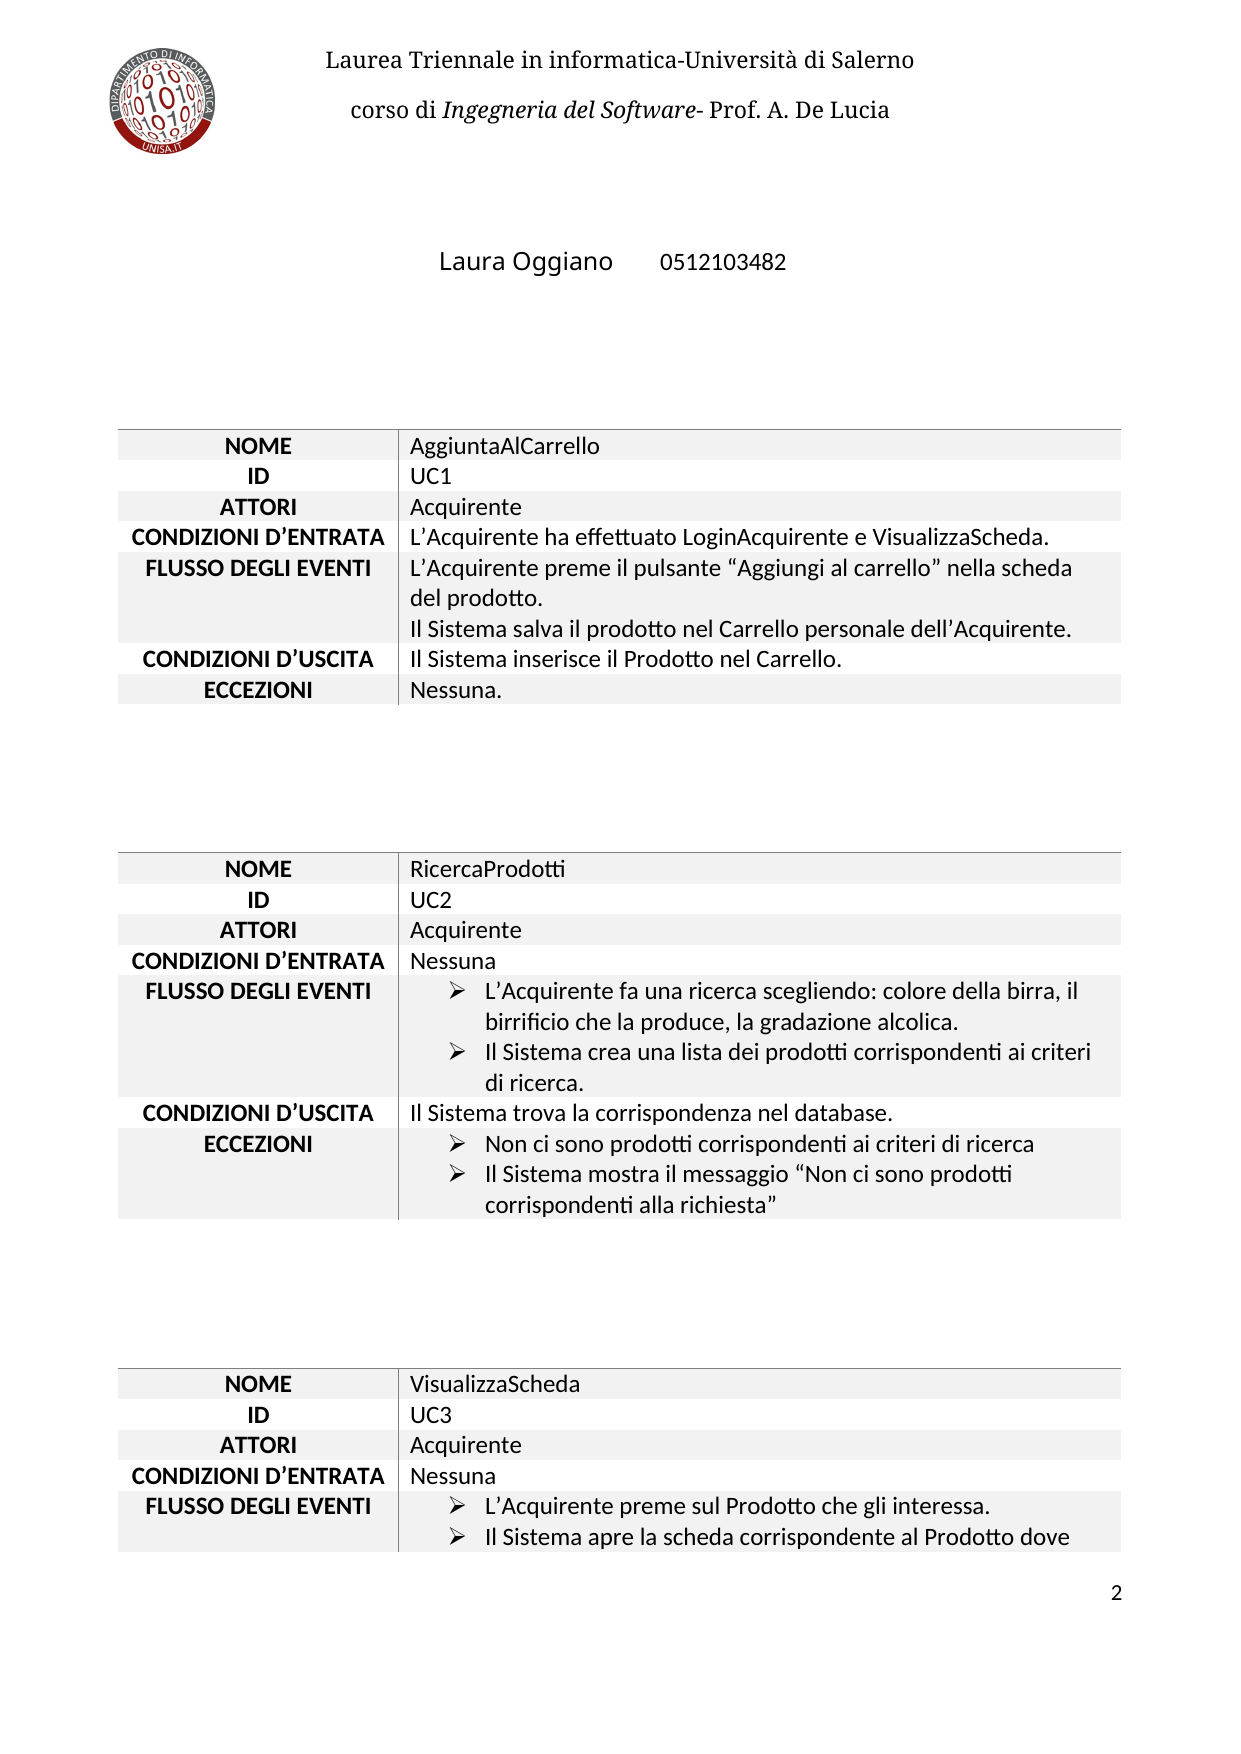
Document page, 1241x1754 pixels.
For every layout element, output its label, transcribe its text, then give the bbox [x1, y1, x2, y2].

table_cell flusso degli eventi [118, 975, 398, 1097]
table_cell condizioni d’uscita [118, 644, 398, 674]
table_header NOME [118, 430, 398, 460]
table_cell Nessuna. [399, 674, 1121, 704]
table_cell Attori [118, 1430, 398, 1460]
table_cell Condizioni d’entrata [118, 945, 398, 975]
table_cell Attori [118, 914, 398, 945]
table_cell Il Sistema inserisce il Prodotto nel Carrello. [399, 644, 1121, 674]
table_cell flusso degli eventi [118, 552, 398, 643]
table_cell L’Acquirente fa una ricerca scegliendo: colore della birra, il birrificio che la produce, la gradazione alcolica. Il Sistema crea una lista dei prodotti corrispondenti ai criteri di ricerca. [399, 975, 1121, 1097]
table_cell Acquirente [399, 1430, 1121, 1460]
table_cell condizioni d’uscita [118, 1098, 398, 1128]
table_cell flusso degli eventi [118, 1491, 398, 1552]
table_header RicercaProdotti [399, 853, 1121, 884]
table_cell Non ci sono prodotti corrispondenti ai criteri di ricerca Il Sistema mostra il messaggio “Non ci sono prodotti corrispondenti alla richiesta” [399, 1128, 1121, 1219]
table_cell L’Acquirente preme sul Prodotto che gli interessa. Il Sistema apre la scheda corrispondente al Prodotto dove [399, 1491, 1121, 1552]
table_cell UC1 [399, 460, 1121, 491]
text Laura Oggiano 0512103482 [29, 176, 1122, 281]
table_header VisualizzaScheda [399, 1369, 1121, 1399]
table_cell ID [118, 884, 398, 914]
table_cell ID [118, 460, 398, 491]
table_cell ECCEZIONI [118, 1128, 398, 1219]
table_cell Acquirente [399, 491, 1121, 521]
table_cell Acquirente [399, 914, 1121, 945]
table_cell UC2 [399, 884, 1121, 914]
table_cell L’Acquirente preme il pulsante “Aggiungi al carrello” nella scheda del prodotto. Il Sistema salva il prodotto nel Carrello personale dell’Acquirente. [399, 552, 1121, 643]
table_header NOME [118, 1369, 398, 1399]
table_cell Nessuna [399, 945, 1121, 975]
table_header AggiuntaAlCarrello [399, 430, 1121, 460]
table_cell ID [118, 1399, 398, 1429]
table_cell Eccezioni [118, 674, 398, 704]
table_cell UC3 [399, 1399, 1121, 1429]
table_cell Attori [118, 491, 398, 521]
table_header NOME [118, 853, 398, 884]
table_cell Condizioni d’entrata [118, 1460, 398, 1491]
table_cell Il Sistema trova la corrispondenza nel database. [399, 1098, 1121, 1128]
table_cell Condizioni d’entrata [118, 521, 398, 552]
table_cell Nessuna [399, 1460, 1121, 1491]
table_cell L’Acquirente ha effettuato LoginAcquirente e VisualizzaScheda. [399, 521, 1121, 552]
